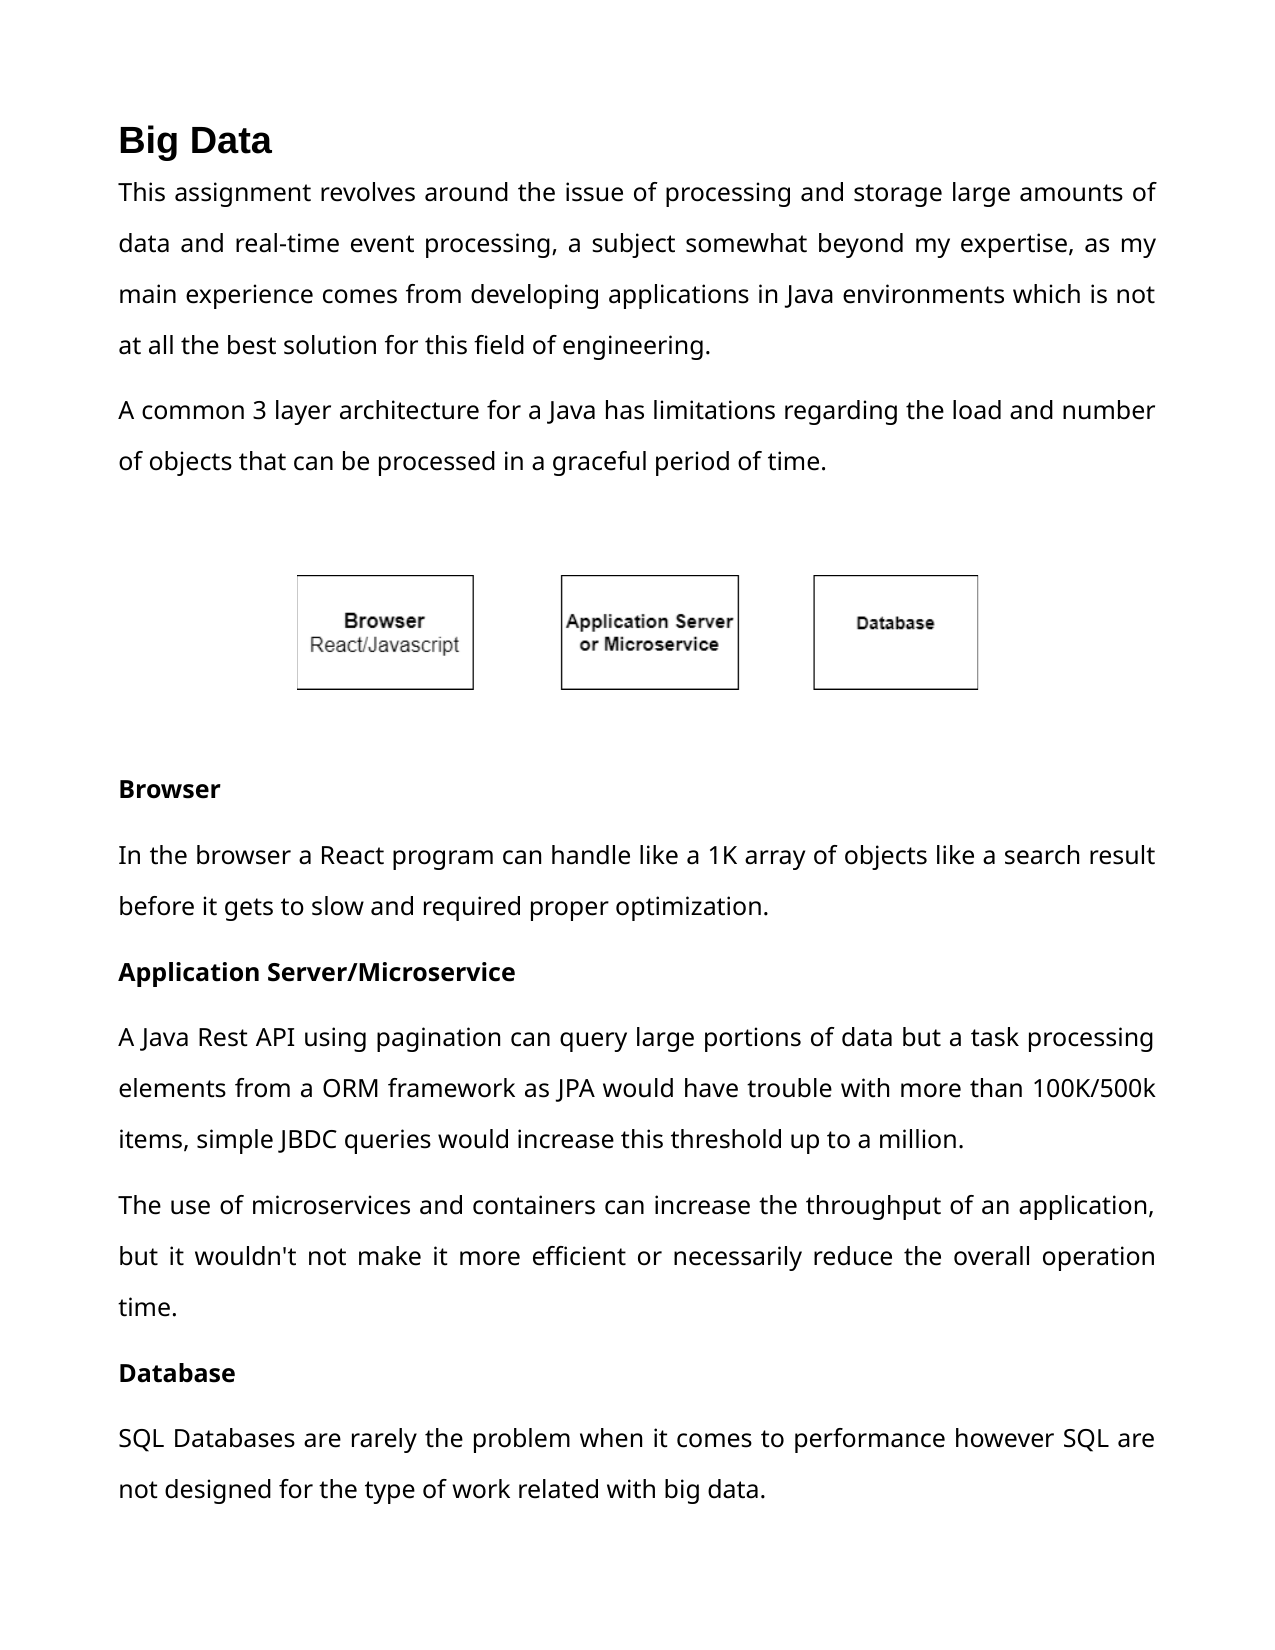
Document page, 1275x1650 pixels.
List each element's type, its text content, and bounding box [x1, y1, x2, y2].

text The use of microservices and containers can increase the throughput of an application, but it wouldn't not make it more efficient or necessarily reduce the overall operation time. [118, 1188, 1157, 1324]
picture [297, 575, 979, 690]
subtitle Big Data [118, 118, 1157, 162]
text SQL Databases are rarely the problem when it comes to performance however SQL are not designed for the type of work related with big data. [118, 1421, 1157, 1506]
text A Java Rest API using pagination can query large portions of data but a task processing elements from a ORM framework as JPA would have trouble with more than 100K/500k items, simple JBDC queries would increase this threshold up to a million. [118, 1020, 1157, 1156]
text This assignment revolves around the issue of processing and storage large amounts of data and real-time event processing, a subject somewhat beyond my expertise, as my main experience comes from developing applications in Java environments which is not at all the best solution for this field of engineering. [118, 174, 1157, 361]
text Database [118, 1356, 1157, 1389]
text Browser [118, 772, 1157, 806]
text Application Server/Microservice [118, 954, 1157, 988]
text A common 3 layer architecture for a Java has limitations regarding the load and number of objects that can be processed in a graceful period of time. [118, 393, 1157, 478]
text In the browser a React program can handle like a 1K array of objects like a search result before it gets to slow and required proper optimization. [118, 838, 1157, 923]
